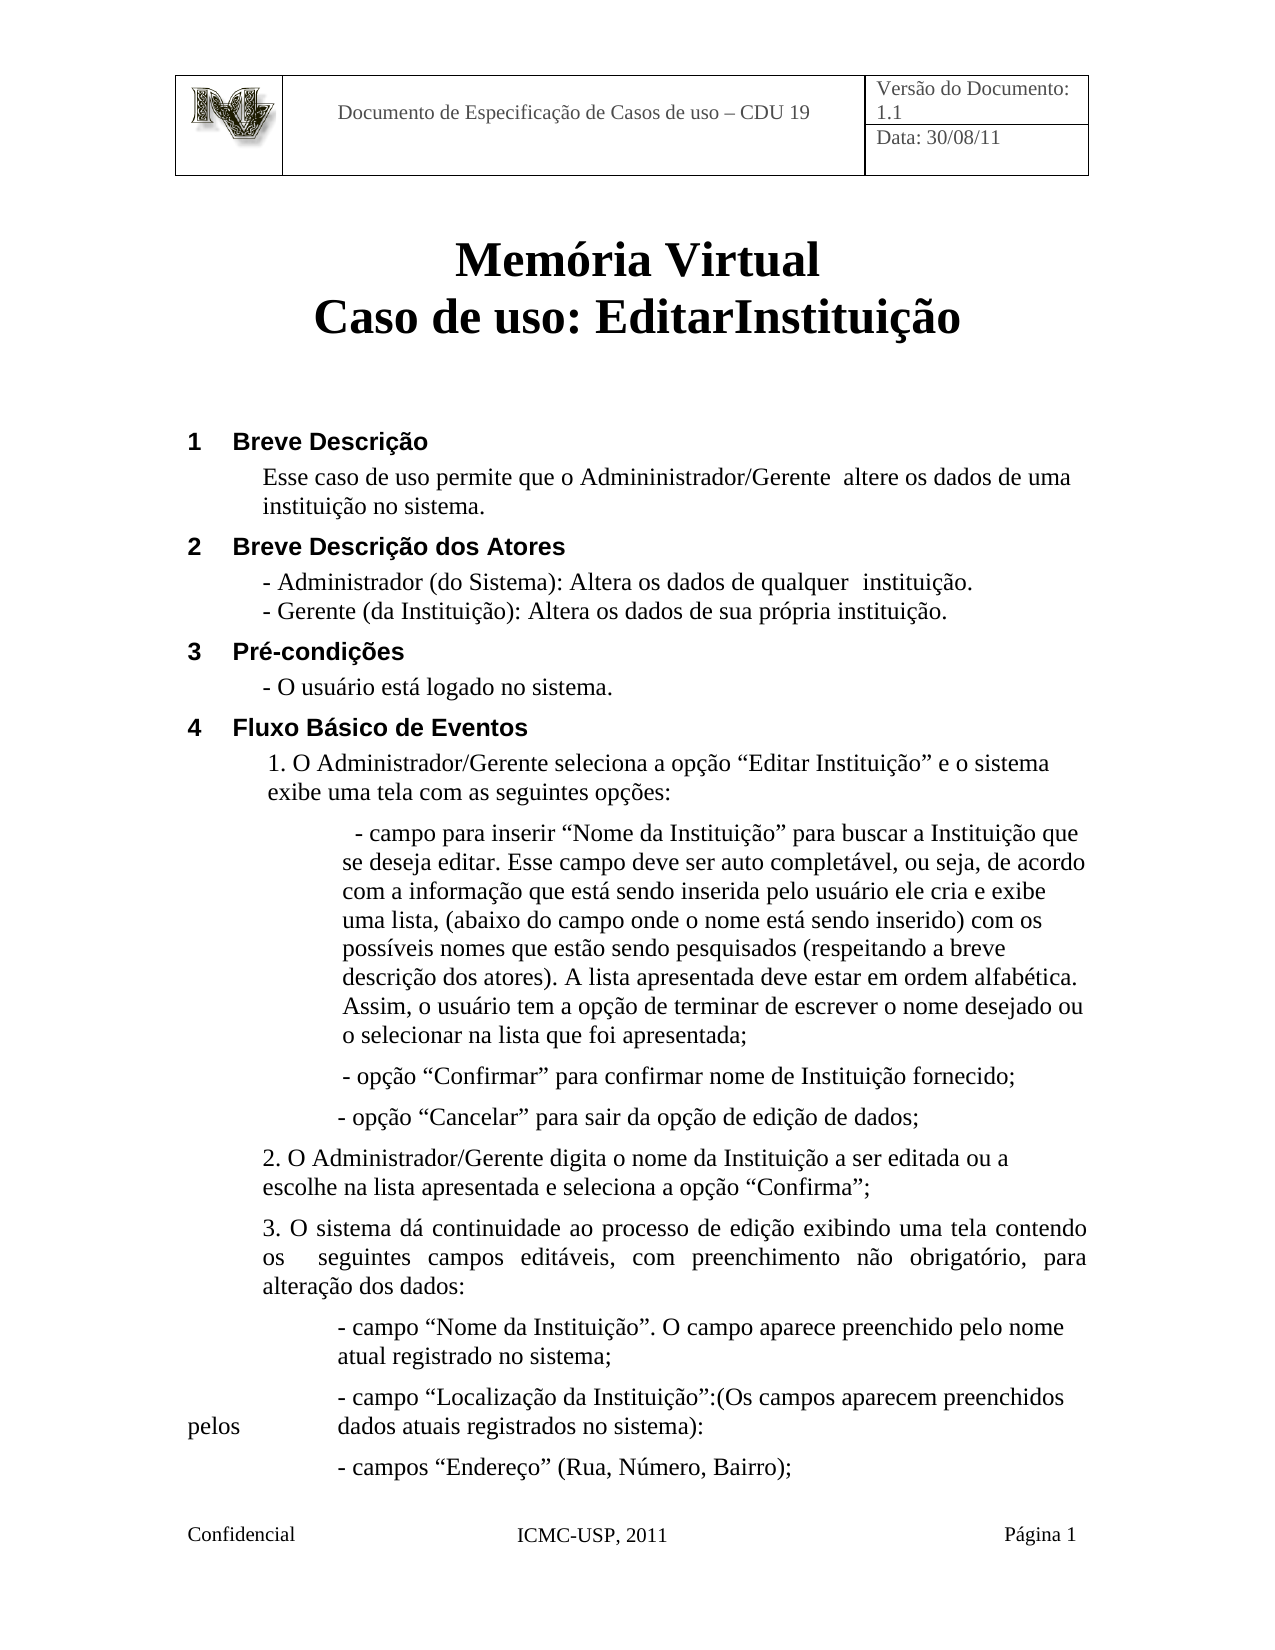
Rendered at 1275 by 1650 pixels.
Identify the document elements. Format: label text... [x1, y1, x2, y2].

list - campo “Nome da Instituição”. O campo aparece preenchido pelo nome atual registrado no sistema; [300, 1312, 1087, 1370]
text - Administrador (do Sistema): Altera os dados de qualquer instituição. [187, 567, 1087, 596]
list - campos “Endereço” (Rua, Número, Bairro); [75, 1452, 1087, 1481]
subtitle Fluxo Básico de Eventos [187, 713, 1087, 742]
list 1. O Administrador/Gerente seleciona a opção “Editar Instituição” e o sistema exibe uma tela com as seguintes opções: [230, 748, 1087, 806]
text Esse caso de uso permite que o Admininistrador/Gerente altere os dados de uma instituição no sistema. [262, 462, 1087, 520]
list 3. O sistema dá continuidade ao processo de edição exibindo uma tela contendo os seguintes campos editáveis, com preenchimento não obrigatório, para alteração dos dados: [244, 1213, 1087, 1300]
subtitle Breve Descrição dos Atores [187, 532, 1087, 561]
picture [186, 76, 277, 151]
text - Gerente (da Instituição): Altera os dados de sua própria instituição. [187, 596, 1087, 625]
list 2. O Administrador/Gerente digita o nome da Instituição a ser editada ou a escolhe na lista apresentada e seleciona a opção “Confirma”; [225, 1143, 1087, 1201]
list - opção “Cancelar” para sair da opção de edição de dados; [300, 1102, 1087, 1131]
list - campo para inserir “Nome da Instituição” para buscar a Instituição que se deseja editar. Esse campo deve ser auto completável, ou seja, de acordo com a informação que está sendo inserida pelo usuário ele cria e exibe uma lista, (abaixo do campo onde o nome está sendo inserido) com os possíveis nomes que estão sendo pesquisados (respeitando a breve descrição dos atores). A lista apresentada deve estar em ordem alfabética. Assim, o usuário tem a opção de terminar de escrever o nome desejado ou o selecionar na lista que foi apresentada; [342, 818, 1087, 1048]
text - O usuário está logado no sistema. [262, 672, 1087, 701]
title Memória Virtual Caso de uso: EditarInstituição [187, 230, 1087, 345]
subtitle Pré-condições [187, 637, 1087, 666]
list - campo “Localização da Instituição”:(Os campos aparecem preenchidos pelos dados atuais registrados no sistema): [150, 1382, 1087, 1440]
list - opção “Confirmar” para confirmar nome de Instituição fornecido; [342, 1061, 1087, 1090]
subtitle Breve Descrição [187, 427, 1087, 456]
